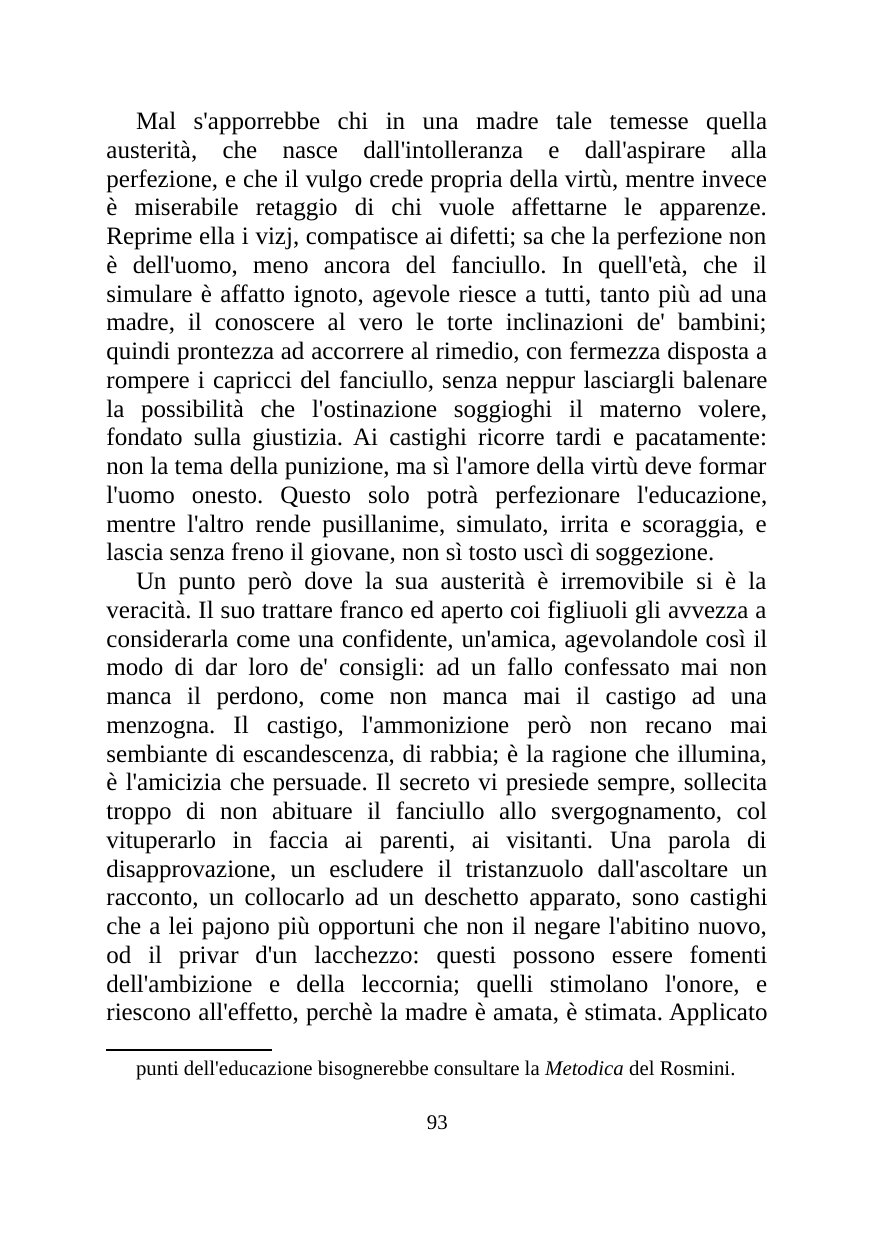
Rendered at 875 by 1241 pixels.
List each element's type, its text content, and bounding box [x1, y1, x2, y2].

text punti dell'educazione bisognerebbe consultare la Metodica del Rosmini. [106, 1056, 768, 1080]
text Un punto però dove la sua austerità è irremovibile si è la veracità. Il suo trattare franco ed aperto coi figliuoli gli avvezza a considerarla come una confidente, un'amica, agevolandole così il modo di dar loro de' consigli: ad un fallo confessato mai non manca il perdono, come non manca mai il castigo ad una menzogna. Il castigo, l'ammonizione però non recano mai sembiante di escandescenza, di rabbia; è la ragione che illumina, è l'amicizia che persuade. Il secreto vi presiede sempre, sollecita troppo di non abituare il fanciullo allo svergognamento, col vituperarlo in faccia ai parenti, ai visitanti. Una parola di disapprovazione, un escludere il tristanzuolo dall'ascoltare un racconto, un collocarlo ad un deschetto apparato, sono castighi che a lei pajono più opportuni che non il negare l'abitino nuovo, od il privar d'un lacchezzo: questi possono essere fomenti dell'ambizione e della leccornia; quelli stimolano l'onore, e riescono all'effetto, perchè la madre è amata, è stimata. Applicato [106, 566, 768, 1026]
text Mal s'apporrebbe chi in una madre tale temesse quella austerità, che nasce dall'intolleranza e dall'aspirare alla perfezione, e che il vulgo crede propria della virtù, mentre invece è miserabile retaggio di chi vuole affettarne le apparenze. Reprime ella i vizj, compatisce ai difetti; sa che la perfezione non è dell'uomo, meno ancora del fanciullo. In quell'età, che il simulare è affatto ignoto, agevole riesce a tutti, tanto più ad una madre, il conoscere al vero le torte inclinazioni de' bambini; quindi prontezza ad accorrere al rimedio, con fermezza disposta a rompere i capricci del fanciullo, senza neppur lasciargli balenare la possibilità che l'ostinazione soggioghi il materno volere, fondato sulla giustizia. Ai castighi ricorre tardi e pacatamente: non la tema della punizione, ma sì l'amore della virtù deve formar l'uomo onesto. Questo solo potrà perfezionare l'educazione, mentre l'altro rende pusillanime, simulato, irrita e scoraggia, e lascia senza freno il giovane, non sì tosto uscì di soggezione. [106, 106, 768, 566]
